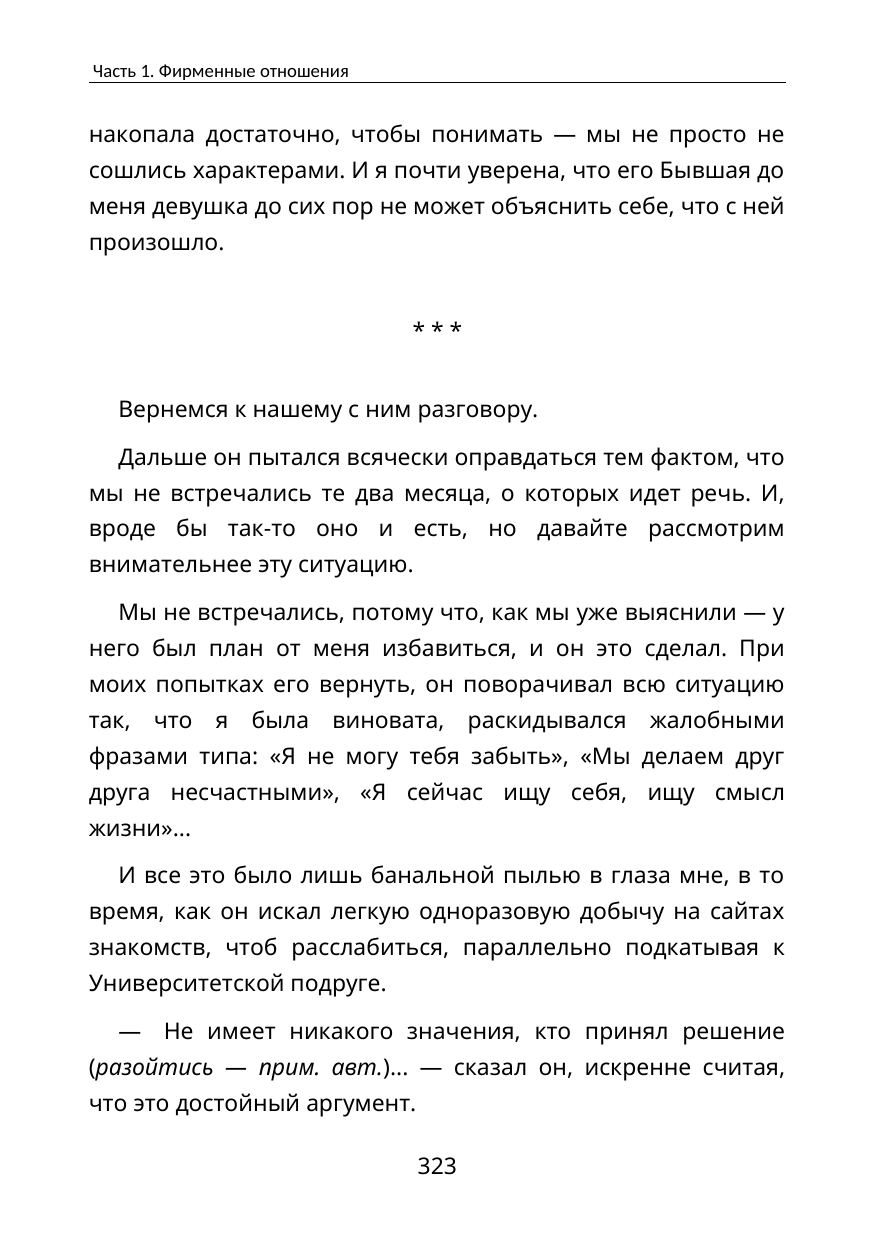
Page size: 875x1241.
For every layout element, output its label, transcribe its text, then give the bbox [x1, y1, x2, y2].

text Мы не встречались, потому что, как мы уже выяснили — у него был план от меня избавиться, и он это сделал. При моих попытках его вернуть, он поворачивал всю ситуацию так, что я была виновата, раскидывался жалобными фразами типа: «Я не могу тебя забыть», «Мы делаем друг друга несчастными», «Я сейчас ищу себя, ищу смысл жизни»... [88, 596, 786, 843]
text Дальше он пытался всячески оправдаться тем фактом, что мы не встречались те два месяца, о которых идет речь. И, вроде бы так-то оно и есть, но давайте рассмотрим внимательнее эту ситуацию. [88, 441, 786, 579]
subtitle * * * [88, 315, 786, 346]
list Не имеет никакого значения, кто принял решение (разойтись — прим. авт.)... — сказал он, искренне считая, что это достойный аргумент. [88, 1015, 786, 1118]
text И все это было лишь банальной пылью в глаза мне, в то время, как он искал легкую одноразовую добычу на сайтах знакомств, чтоб расслабиться, параллельно подкатывая к Университетской подруге. [88, 859, 786, 998]
text накопала достаточно, чтобы понимать — мы не просто не сошлись характерами. И я почти уверена, что его Бывшая до меня девушка до сих пор не может объяснить себе, что с ней произошло. [88, 118, 786, 257]
text Вернемся к нашему с ним разговору. [88, 393, 786, 424]
